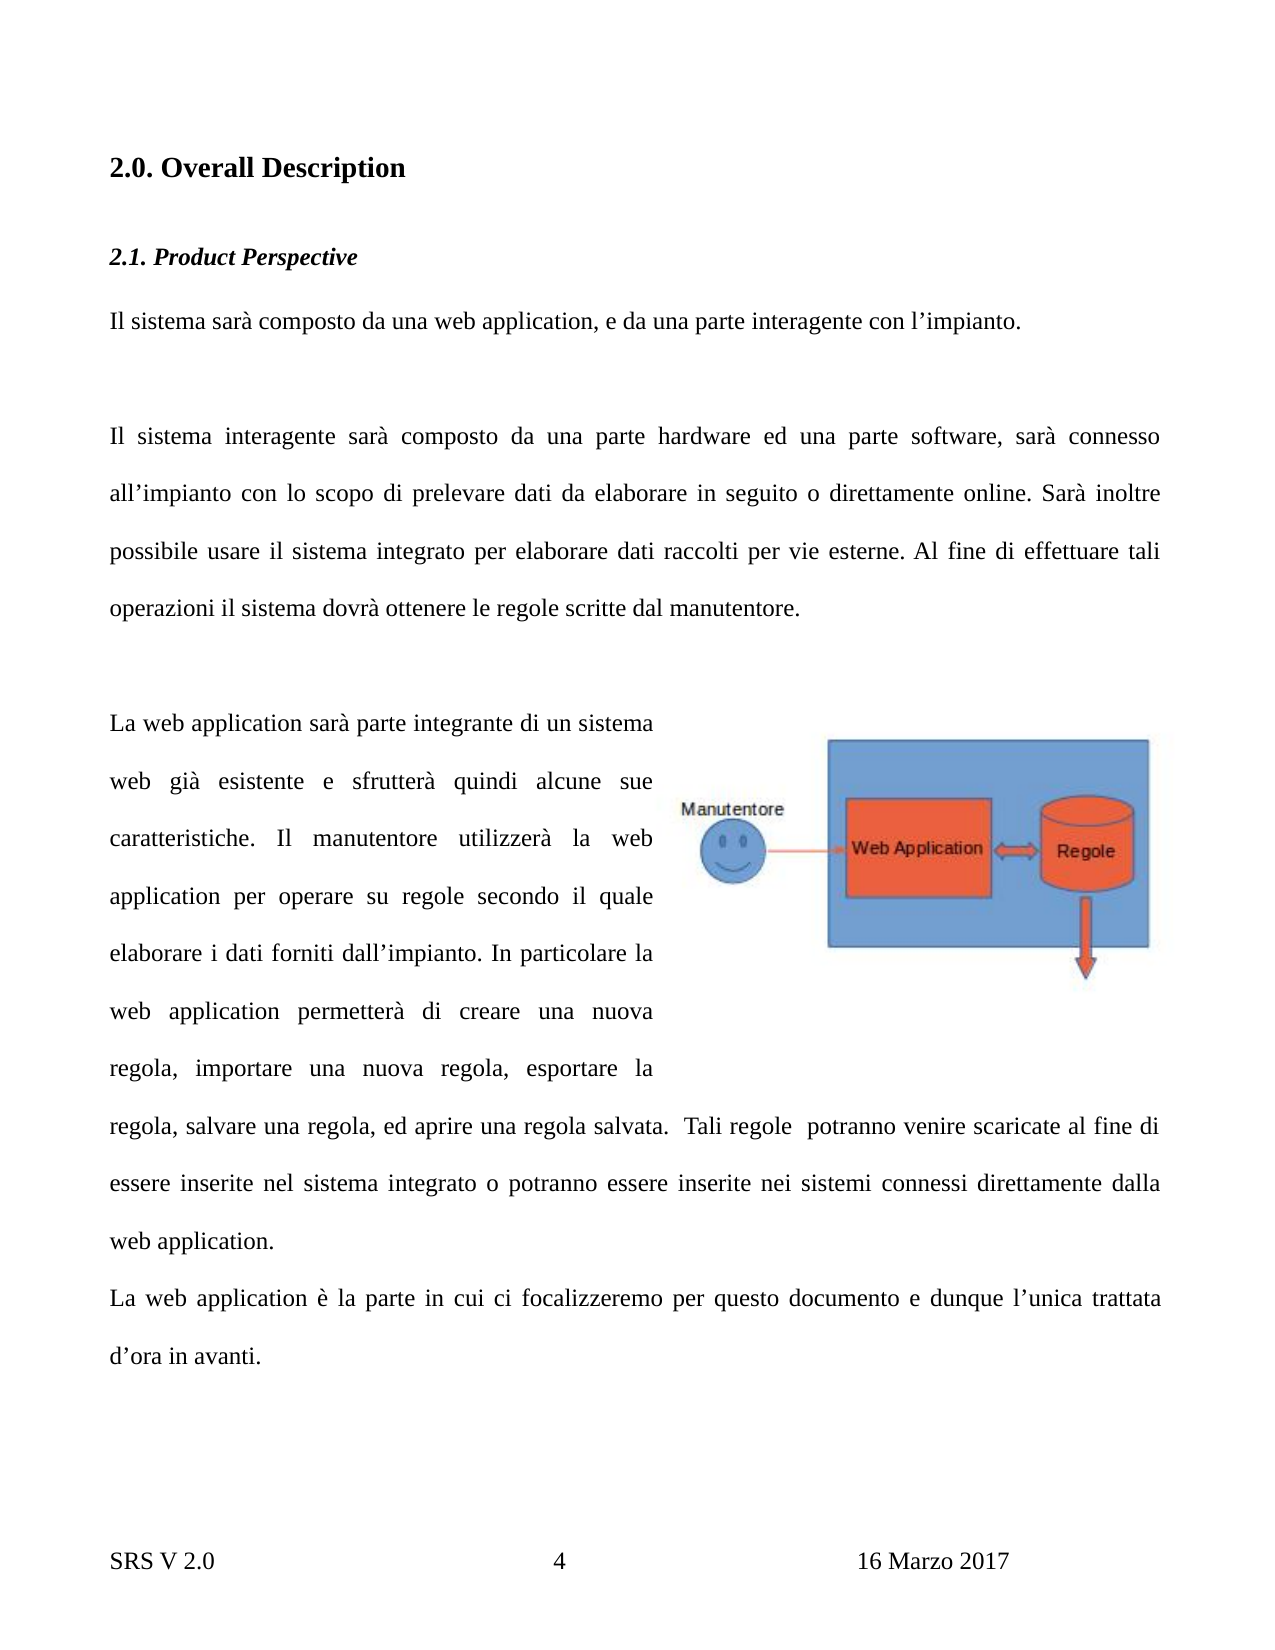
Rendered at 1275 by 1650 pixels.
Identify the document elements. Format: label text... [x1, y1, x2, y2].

text Il sistema sarà composto da una web application, e da una parte interagente con l’impianto. [109, 306, 1162, 334]
text Il sistema interagente sarà composto da una parte hardware ed una parte software, sarà connesso all’impianto con lo scopo di prelevare dati da elaborare in seguito o direttamente online. Sarà inoltre possibile usare il sistema integrato per elaborare dati raccolti per vie esterne. Al fine di effettuare tali operazioni il sistema dovrà ottenere le regole scritte dal manutentore. [109, 421, 1162, 622]
picture [653, 656, 1241, 1057]
text La web application è la parte in cui ci focalizzeremo per questo documento e dunque l’unica trattata d’ora in avanti. [109, 1283, 1162, 1369]
text La web application sarà parte integrante di un sistema web già esistente e sfrutterà quindi alcune sue caratteristiche. Il manutentore utilizzerà la web application per operare su regole secondo il quale elaborare i dati forniti dall’impianto. In particolare la web application permetterà di creare una nuova regola, importare una nuova regola, esportare la regola, salvare una regola, ed aprire una regola salvata. Tali regole potranno venire scaricate al fine di essere inserite nel sistema integrato o potranno essere inserite nei sistemi connessi direttamente dalla web application. [109, 1057, 1162, 1254]
subtitle 2.0. Overall Description [109, 150, 1162, 183]
subtitle 2.1. Product Perspective [109, 242, 1162, 271]
